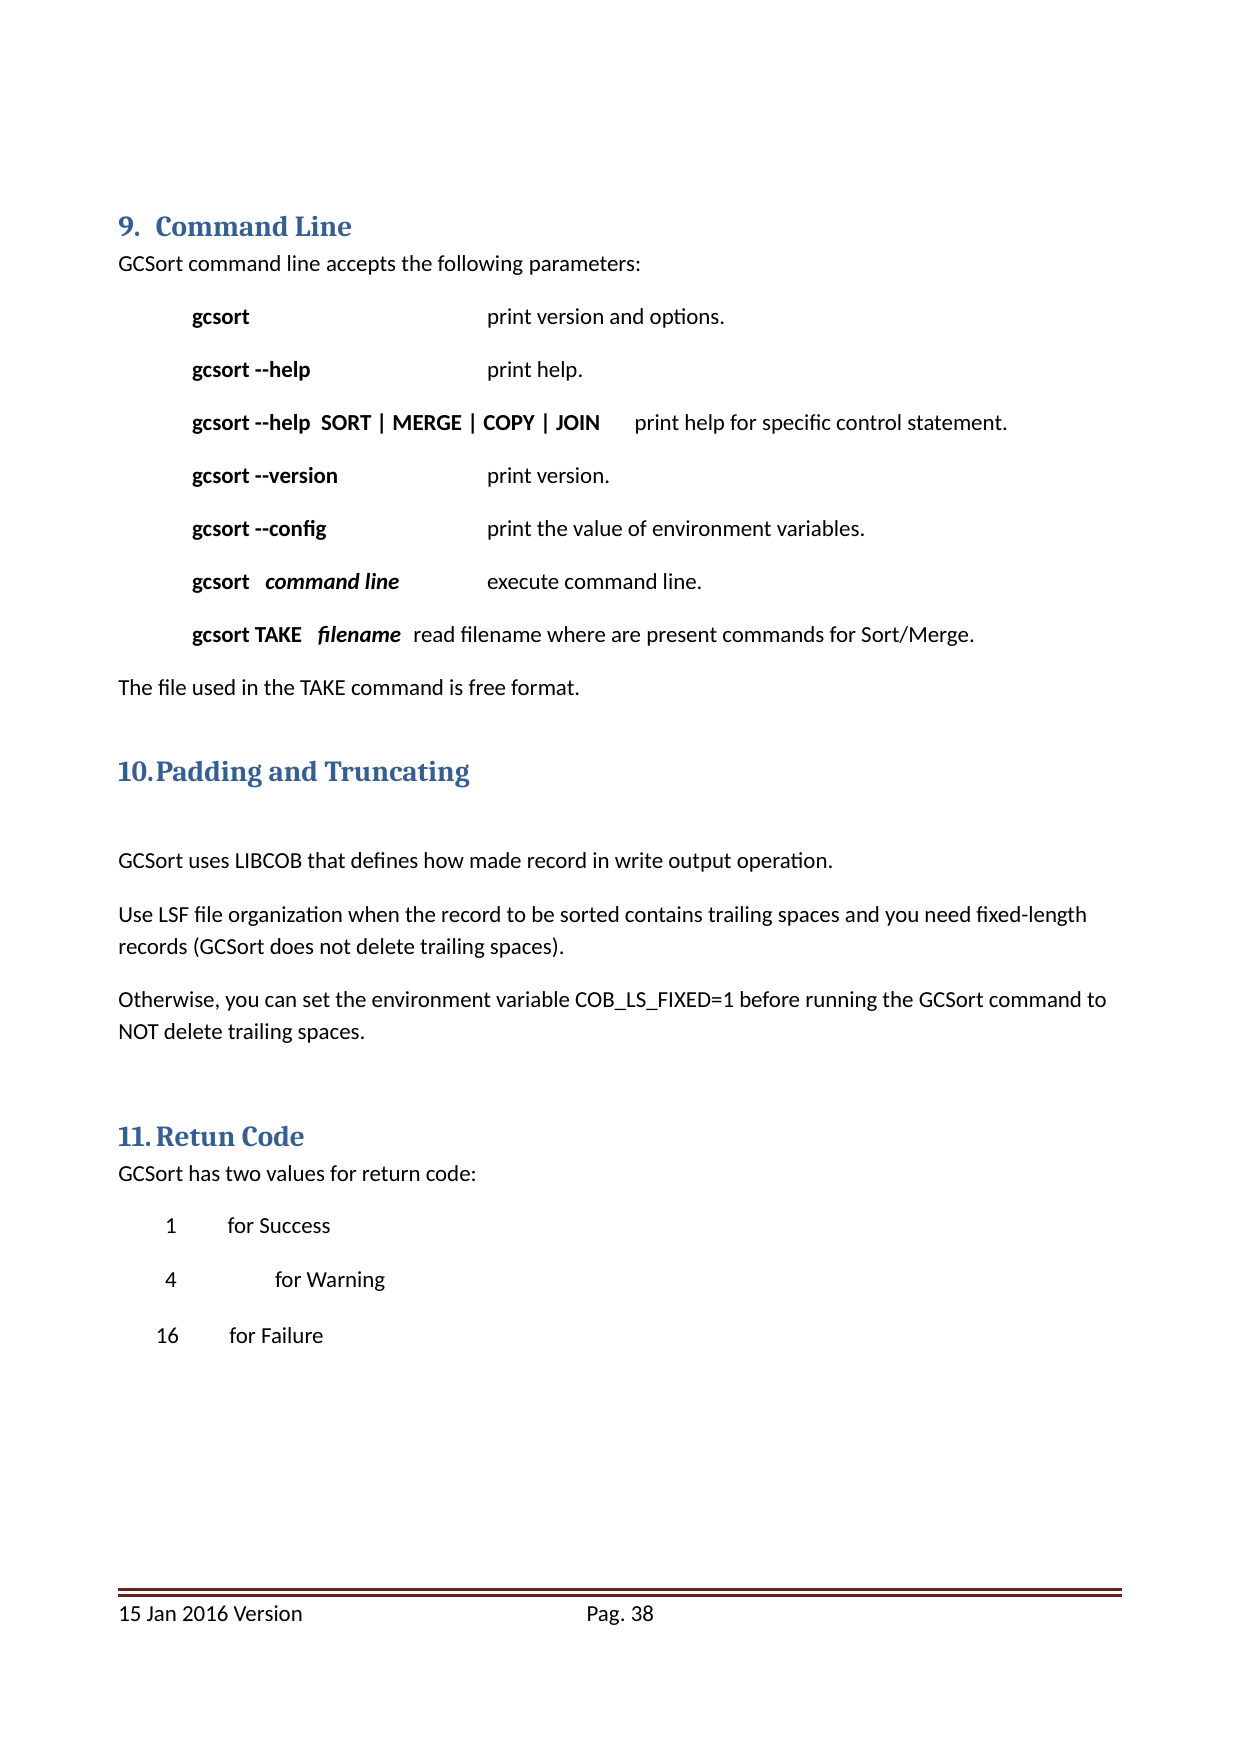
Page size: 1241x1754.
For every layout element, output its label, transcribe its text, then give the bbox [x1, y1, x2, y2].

list Retun Code [118, 1120, 1122, 1154]
text gcsort --help print help. [192, 355, 1122, 383]
text gcsort --config print the value of environment variables. [192, 514, 1122, 542]
text gcsort TAKE filename read filename where are present commands for Sort/Merge. [192, 620, 1122, 648]
text GCSort has two values for return code: [118, 1159, 1122, 1187]
text GCSort uses LIBCOB that defines how made record in write output operation. [118, 847, 1122, 875]
text gcsort print version and options. [192, 302, 1122, 330]
text gcsort --help SORT | MERGE | COPY | JOIN print help for specific control statement. [192, 408, 1122, 436]
text gcsort command line execute command line. [192, 567, 1122, 595]
text gcsort --version print version. [192, 461, 1122, 489]
text Use LSF file organization when the record to be sorted contains trailing spaces and you need fixed-length records (GCSort does not delete trailing spaces). [118, 900, 1122, 960]
list for Success [165, 1212, 1122, 1240]
text GCSort command line accepts the following parameters: [118, 249, 1122, 277]
text 4 for Warning [165, 1265, 1122, 1293]
list Padding and Truncating [118, 755, 1122, 789]
list Command Line [118, 210, 1122, 244]
text Otherwise, you can set the environment variable COB_LS_FIXED=1 before running the GCSort command to NOT delete trailing spaces. [118, 985, 1122, 1045]
text The file used in the TAKE command is free format. [118, 673, 1122, 701]
list for Failure [156, 1321, 1122, 1349]
